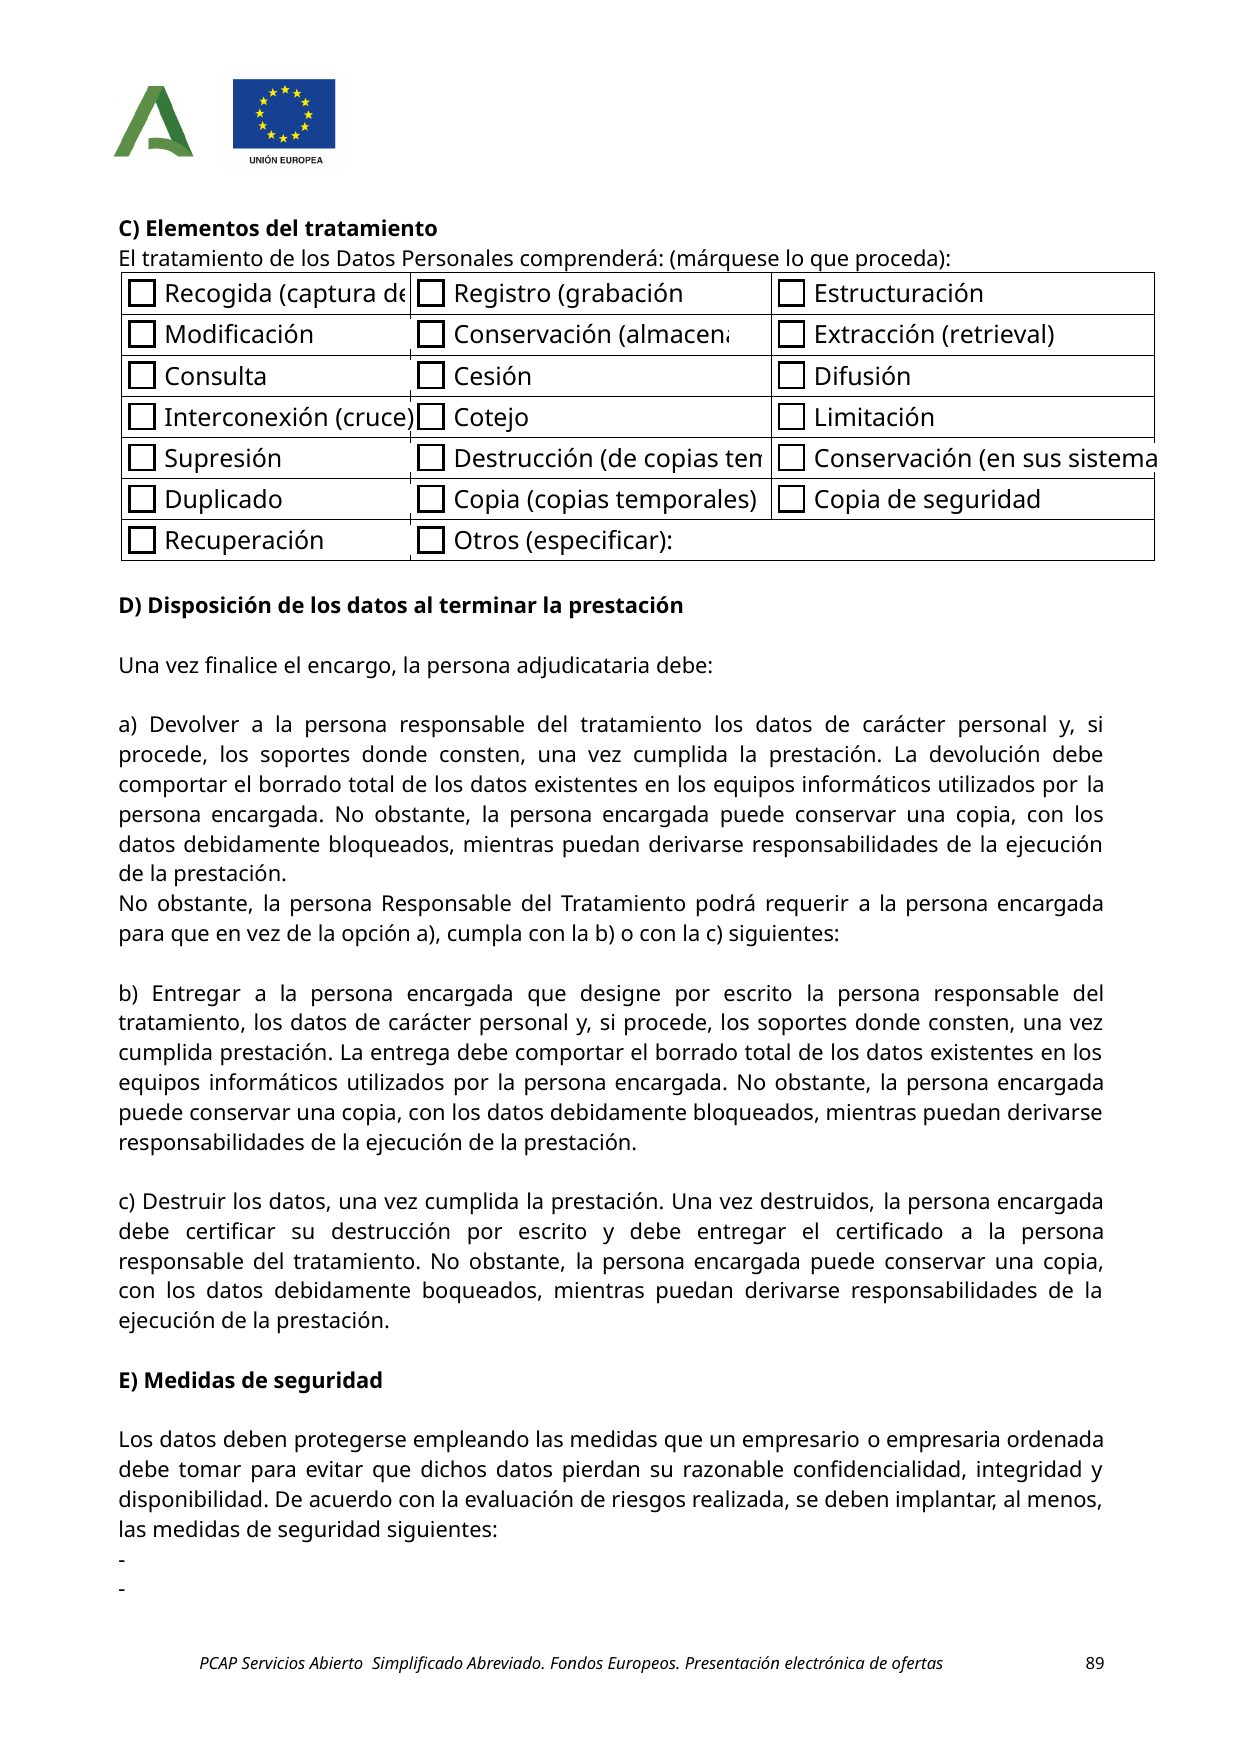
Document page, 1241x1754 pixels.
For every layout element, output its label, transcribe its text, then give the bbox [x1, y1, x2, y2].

picture [109, 81, 198, 161]
text Una vez finalice el encargo, la persona adjudicataria debe: [118, 650, 1104, 679]
table_cell [411, 520, 1154, 560]
text D) Disposición de los datos al terminar la prestación [118, 590, 1104, 620]
table_cell [772, 356, 1154, 396]
text - [118, 1573, 1104, 1603]
table_cell [122, 479, 410, 519]
text b) Entregar a la persona encargada que designe por escrito la persona responsable del tratamiento, los datos de carácter personal y, si procede, los soportes donde consten, una vez cumplida prestación. La entrega debe comportar el borrado total de los datos existentes en los equipos informáticos utilizados por la persona encargada. No obstante, la persona encargada puede conservar una copia, con los datos debidamente bloqueados, mientras puedan derivarse responsabilidades de la ejecución de la prestación. [118, 977, 1104, 1156]
text - [118, 1543, 1104, 1573]
table_cell [122, 438, 410, 478]
table_cell [772, 315, 1154, 354]
text E) Medidas de seguridad [118, 1365, 1104, 1394]
table_cell [411, 315, 771, 354]
table_cell [411, 479, 771, 519]
text Los datos deben protegerse empleando las medidas que un empresario o empresaria ordenada debe tomar para evitar que dichos datos pierdan su razonable confidencialidad, integridad y disponibilidad. De acuerdo con la evaluación de riesgos realizada, se deben implantar, al menos, las medidas de seguridad siguientes: [118, 1424, 1104, 1543]
text El tratamiento de los Datos Personales comprenderá: (márquese lo que proceda): [118, 242, 1104, 272]
table_header [411, 273, 771, 313]
text a) Devolver a la persona responsable del tratamiento los datos de carácter personal y, si procede, los soportes donde consten, una vez cumplida la prestación. La devolución debe comportar el borrado total de los datos existentes en los equipos informáticos utilizados por la persona encargada. No obstante, la persona encargada puede conservar una copia, con los datos debidamente bloqueados, mientras puedan derivarse responsabilidades de la ejecución de la prestación. [118, 709, 1104, 888]
table_cell [411, 438, 771, 478]
text C) Elementos del tratamiento [118, 213, 1104, 242]
table_header [772, 273, 1154, 313]
table_cell [772, 479, 1154, 519]
table_cell [122, 356, 410, 396]
table_header [122, 273, 410, 313]
table_cell [411, 356, 771, 396]
text c) Destruir los datos, una vez cumplida la prestación. Una vez destruidos, la persona encargada debe certificar su destrucción por escrito y debe entregar el certificado a la persona responsable del tratamiento. No obstante, la persona encargada puede conservar una copia, con los datos debidamente boqueados, mientras puedan derivarse responsabilidades de la ejecución de la prestación. [118, 1186, 1104, 1335]
table_cell [122, 520, 410, 560]
table_cell [122, 315, 410, 354]
table_cell [772, 438, 1154, 478]
table_cell [772, 397, 1154, 437]
picture [221, 73, 347, 171]
table_cell [411, 397, 771, 437]
text No obstante, la persona Responsable del Tratamiento podrá requerir a la persona encargada para que en vez de la opción a), cumpla con la b) o con la c) siguientes: [118, 888, 1104, 948]
table_cell [122, 397, 410, 437]
